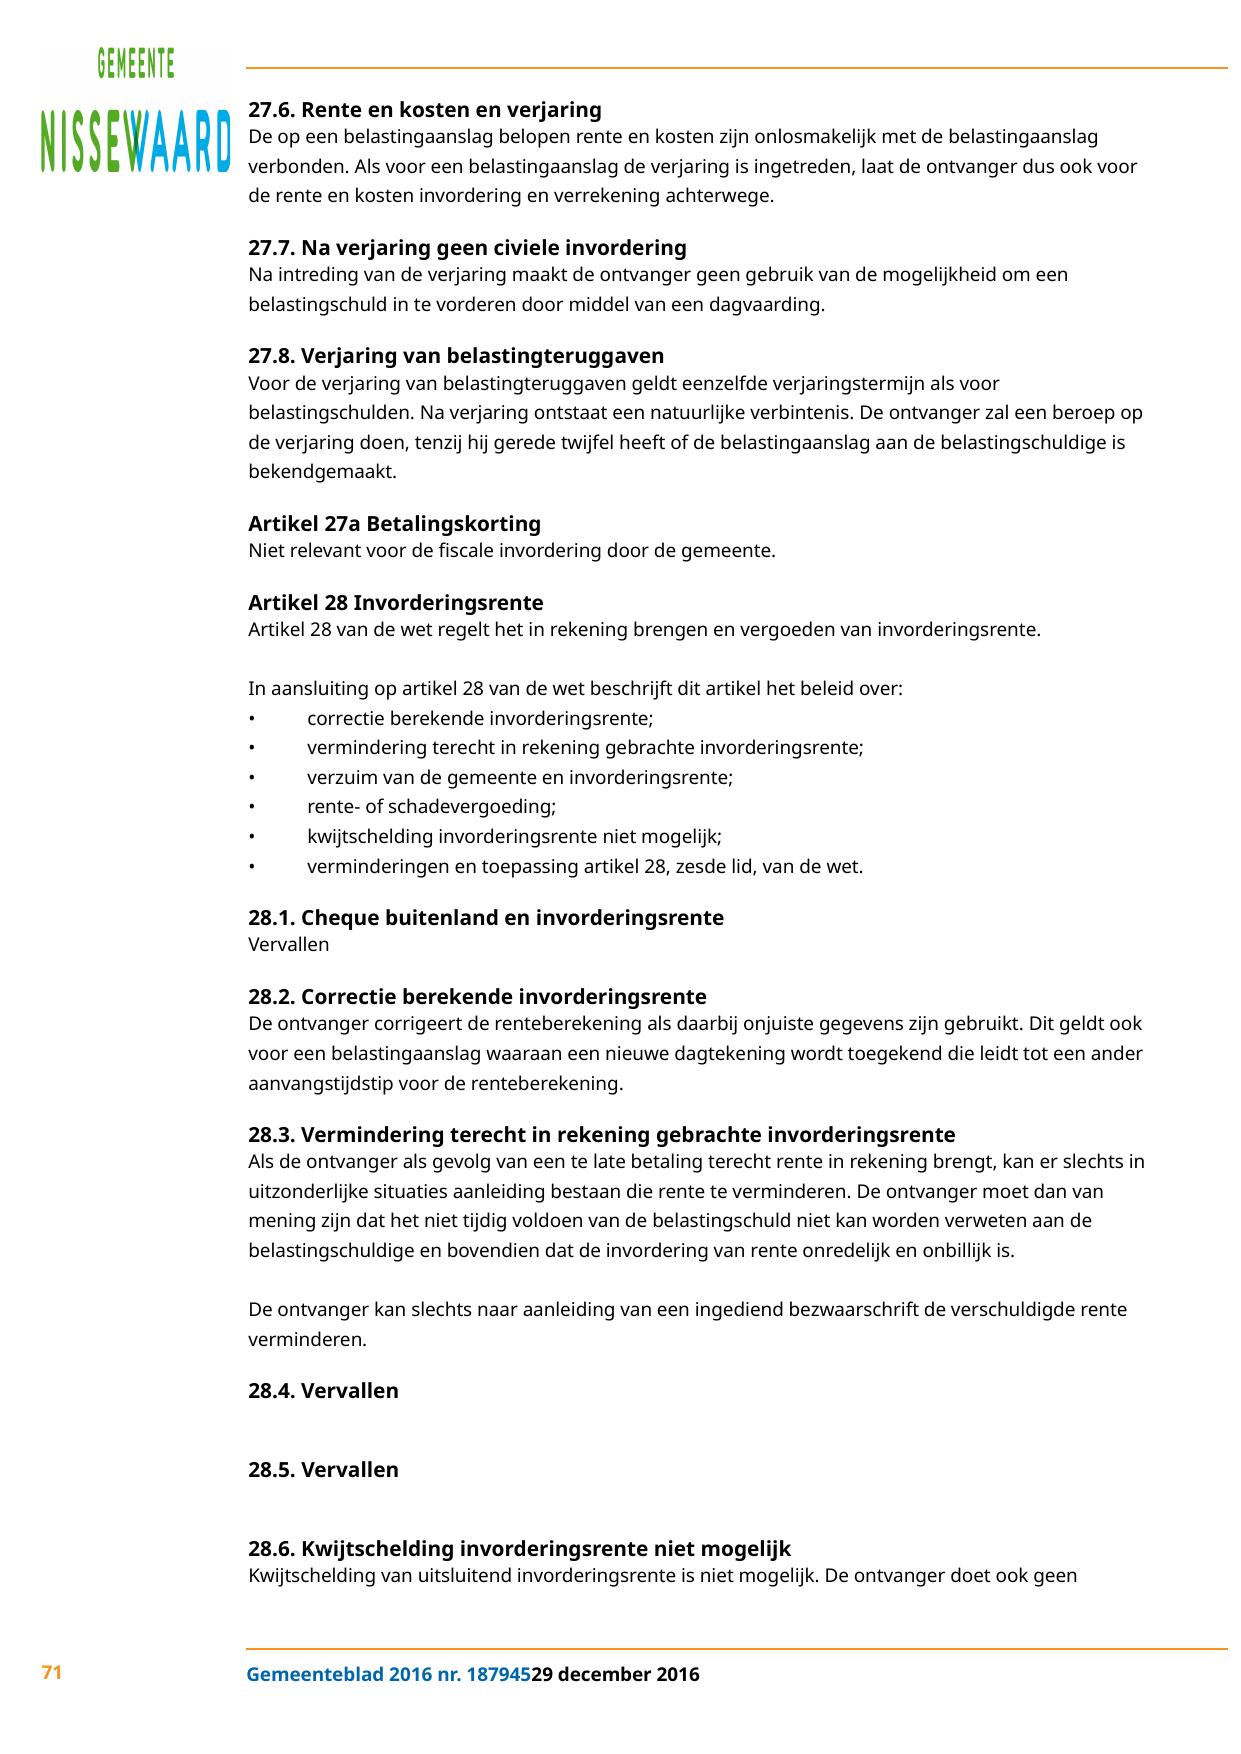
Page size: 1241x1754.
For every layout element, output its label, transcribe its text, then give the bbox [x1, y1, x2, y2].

text De op een belastingaanslag belopen rente en kosten zijn onlosmakelijk met de belastingaanslag verbonden. Als voor een belastingaanslag de verjaring is ingetreden, laat de ontvanger dus ook voor de rente en kosten invordering en verrekening achterwege. [248, 123, 1152, 208]
text Artikel 28 van de wet regelt het in rekening brengen en vergoeden van invorderingsrente. [248, 616, 1152, 642]
picture [154, 157, 165, 172]
list kwijtschelding invorderingsrente niet mogelijk; [248, 823, 1152, 849]
picture [176, 157, 187, 172]
text Na intreding van de verjaring maakt de ontvanger geen gebruik van de mogelijkheid om een belastingschuld in te vorderen door middel van een dagvaarding. [248, 261, 1152, 317]
text In aansluiting op artikel 28 van de wet beschrijft dit artikel het beleid over: [248, 675, 1152, 701]
list verzuim van de gemeente en invorderingsrente; [248, 764, 1152, 790]
picture [222, 122, 227, 160]
text 28.3. Vermindering terecht in rekening gebrachte invorderingsrente [248, 1120, 1152, 1148]
list verminderingen en toepassing artikel 28, zesde lid, van de wet. [248, 853, 1152, 878]
text 28.1. Cheque buitenland en invorderingsrente [248, 903, 1152, 932]
list correctie berekende invorderingsrente; [248, 705, 1152, 731]
text Niet relevant voor de fiscale invordering door de gemeente. [248, 537, 1152, 563]
picture [201, 122, 206, 138]
text Artikel 27a Betalingskorting [248, 509, 1152, 537]
picture [200, 151, 206, 172]
text Voor de verjaring van belastingteruggaven geldt eenzelfde verjaringstermijn als voor belastingschulden. Na verjaring ontstaat een natuurlijke verbintenis. De ontvanger zal een beroep op de verjaring doen, tenzij hij gerede twijfel heeft of de belastingaanslag aan de belastingschuldige is bekendgemaakt. [248, 370, 1152, 484]
text 27.8. Verjaring van belastingteruggaven [248, 341, 1152, 370]
text 28.2. Correctie berekende invorderingsrente [248, 982, 1152, 1011]
list vermindering terecht in rekening gebrachte invorderingsrente; [248, 734, 1152, 760]
text 28.4. Vervallen [248, 1376, 1152, 1405]
text 28.6. Kwijtschelding invorderingsrente niet mogelijk [248, 1534, 1152, 1563]
picture [41, 47, 231, 172]
text Artikel 28 Invorderingsrente [248, 588, 1152, 616]
text Kwijtschelding van uitsluitend invorderingsrente is niet mogelijk. De ontvanger doet ook geen [248, 1563, 1152, 1588]
text Als de ontvanger als gevolg van een te late betaling terecht rente in rekening brengt, kan er slechts in uitzonderlijke situaties aanleiding bestaan die rente te verminderen. De ontvanger moet dan van mening zijn dat het niet tijdig voldoen van de belastingschuld niet kan worden verweten aan de belastingschuldige en bovendien dat de invordering van rente onredelijk en onbillijk is. [248, 1148, 1152, 1263]
text 27.6. Rente en kosten en verjaring [248, 95, 1152, 123]
text Vervallen [248, 932, 1152, 957]
text De ontvanger corrigeert de renteberekening als daarbij onjuiste gegevens zijn gebruikt. Dit geldt ook voor een belastingaanslag waaraan een nieuwe dagtekening wordt toegekend die leidt tot een ander aanvangstijdstip voor de renteberekening. [248, 1011, 1152, 1095]
text 28.5. Vervallen [248, 1455, 1152, 1484]
text 27.7. Na verjaring geen civiele invordering [248, 233, 1152, 261]
text De ontvanger kan slechts naar aanleiding van een ingediend bezwaarschrift de verschuldigde rente verminderen. [248, 1296, 1152, 1352]
list rente- of schadevergoeding; [248, 794, 1152, 819]
